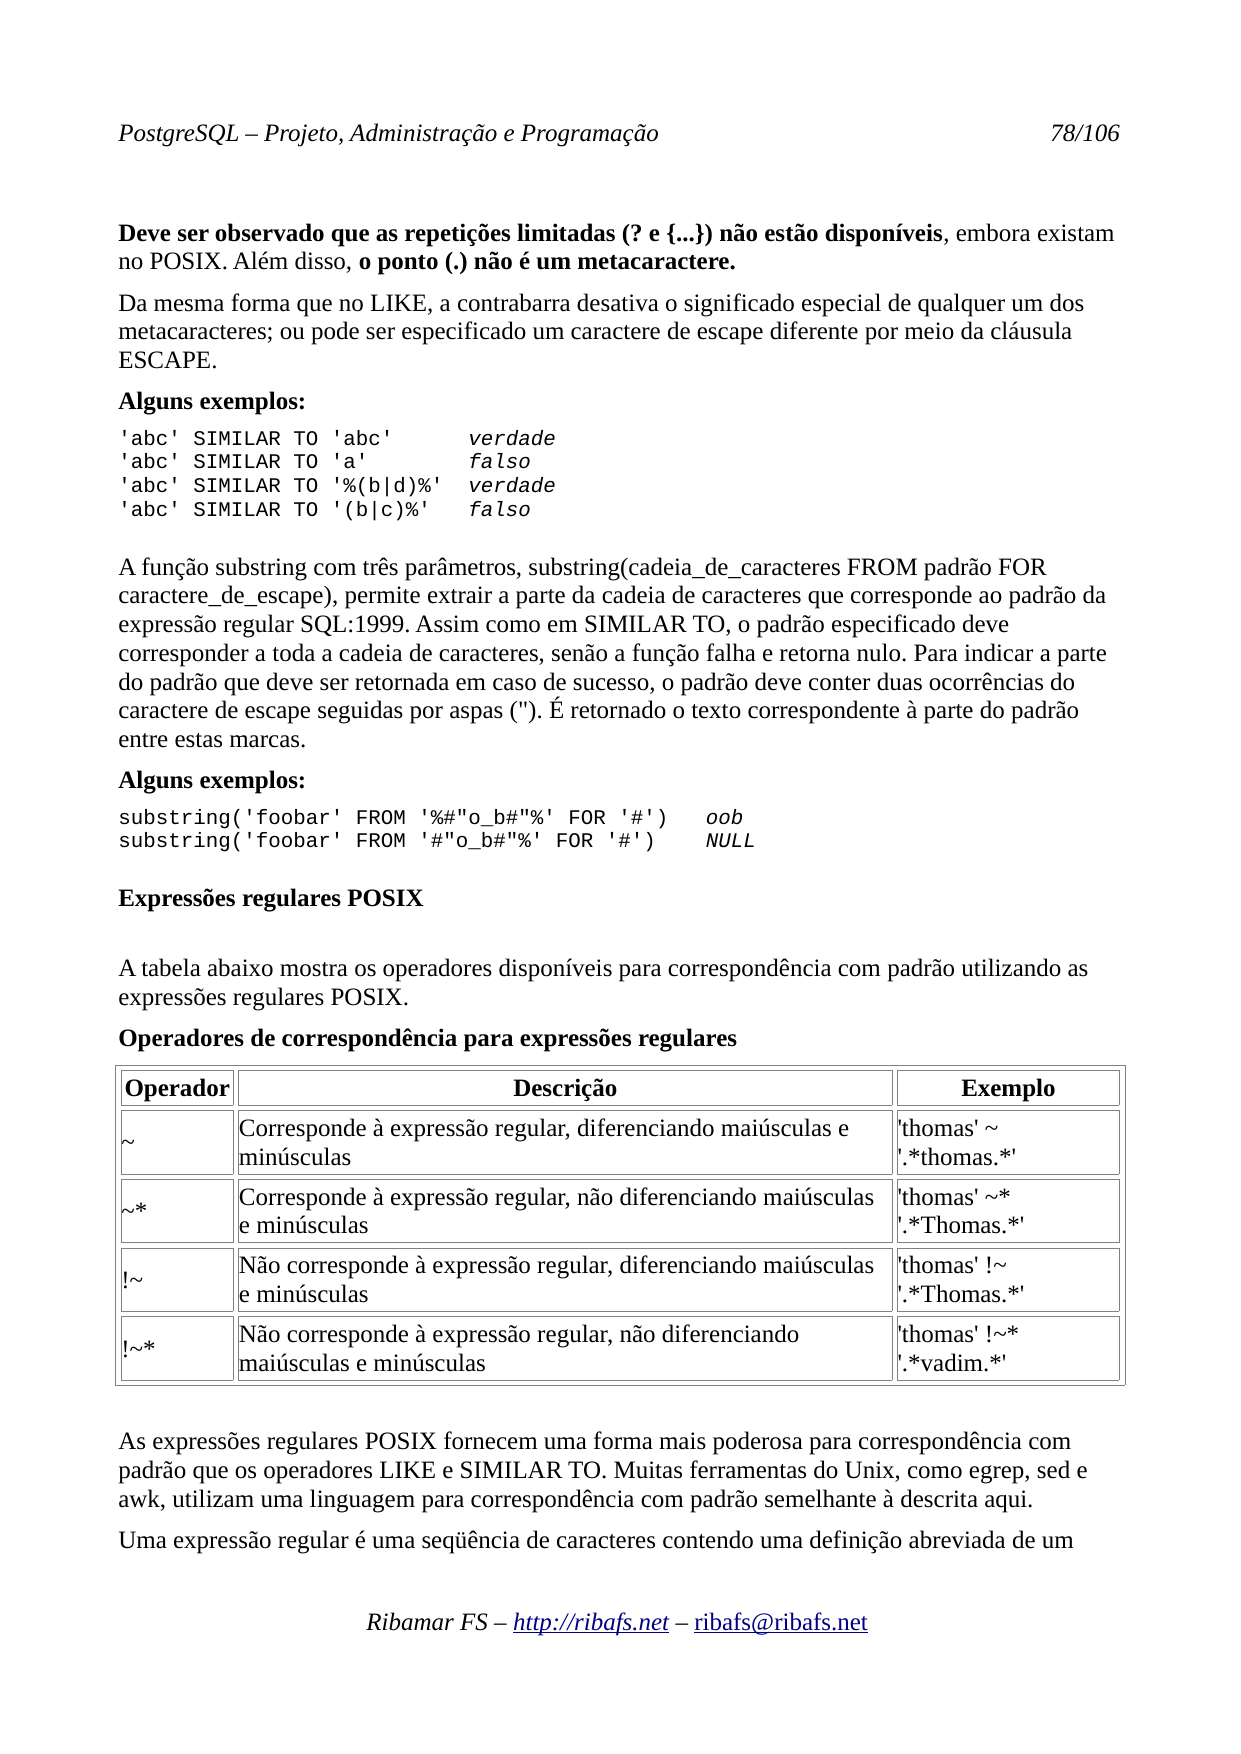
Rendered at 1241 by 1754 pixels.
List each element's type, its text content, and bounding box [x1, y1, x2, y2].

text 'abc' SIMILAR TO 'a' falso [118, 451, 1122, 475]
table_header Descrição [236, 1066, 894, 1105]
text Alguns exemplos: [118, 765, 1122, 794]
table_cell ~ [118, 1105, 236, 1173]
table_cell Não corresponde à expressão regular, não diferenciando maiúsculas e minúsculas [236, 1311, 894, 1380]
text Operadores de correspondência para expressões regulares [118, 1023, 1122, 1052]
text Expressões regulares POSIX [118, 883, 1122, 912]
text 'abc' SIMILAR TO '(b|c)%' falso [118, 498, 1122, 522]
table_cell 'thomas' ~ '.*thomas.*' [894, 1105, 1122, 1173]
table_cell 'thomas' ~* '.*Thomas.*' [894, 1174, 1122, 1242]
table_cell Corresponde à expressão regular, não diferenciando maiúsculas e minúsculas [236, 1174, 894, 1242]
table_cell ~* [118, 1174, 236, 1242]
table_header Exemplo [894, 1066, 1122, 1105]
table_cell !~ [118, 1242, 236, 1311]
text Da mesma forma que no LIKE, a contrabarra desativa o significado especial de qualquer um dos metacaracteres; ou pode ser especificado um caractere de escape diferente por meio da cláusula ESCAPE. [118, 288, 1122, 374]
text A tabela abaixo mostra os operadores disponíveis para correspondência com padrão utilizando as expressões regulares POSIX. [118, 953, 1122, 1011]
table_cell 'thomas' !~ '.*Thomas.*' [894, 1242, 1122, 1311]
text 'abc' SIMILAR TO '%(b|d)%' verdade [118, 475, 1122, 498]
table_cell !~* [118, 1311, 236, 1380]
text Uma expressão regular é uma seqüência de caracteres contendo uma definição abreviada de um [118, 1525, 1122, 1554]
text substring('foobar' FROM '#"o_b#"%' FOR '#') NULL [118, 830, 1122, 854]
table_cell 'thomas' !~* '.*vadim.*' [894, 1311, 1122, 1380]
text 'abc' SIMILAR TO 'abc' verdade [118, 428, 1122, 451]
table_cell Não corresponde à expressão regular, diferenciando maiúsculas e minúsculas [236, 1242, 894, 1311]
text Deve ser observado que as repetições limitadas (? e {...}) não estão disponíveis, embora existam no POSIX. Além disso, o ponto (.) não é um metacaractere. [118, 218, 1122, 275]
text substring('foobar' FROM '%#"o_b#"%' FOR '#') oob [118, 807, 1122, 830]
text A função substring com três parâmetros, substring(cadeia_de_caracteres FROM padrão FOR caractere_de_escape), permite extrair a parte da cadeia de caracteres que corresponde ao padrão da expressão regular SQL:1999. Assim como em SIMILAR TO, o padrão especificado deve corresponder a toda a cadeia de caracteres, senão a função falha e retorna nulo. Para indicar a parte do padrão que deve ser retornada em caso de sucesso, o padrão deve conter duas ocorrências do caractere de escape seguidas por aspas ("). É retornado o texto correspondente à parte do padrão entre estas marcas. [118, 552, 1122, 753]
text As expressões regulares POSIX fornecem uma forma mais poderosa para correspondência com padrão que os operadores LIKE e SIMILAR TO. Muitas ferramentas do Unix, como egrep, sed e awk, utilizam uma linguagem para correspondência com padrão semelhante à descrita aqui. [118, 1426, 1122, 1513]
text Alguns exemplos: [118, 386, 1122, 415]
table_cell Corresponde à expressão regular, diferenciando maiúsculas e minúsculas [236, 1105, 894, 1173]
table_header Operador [118, 1066, 236, 1105]
